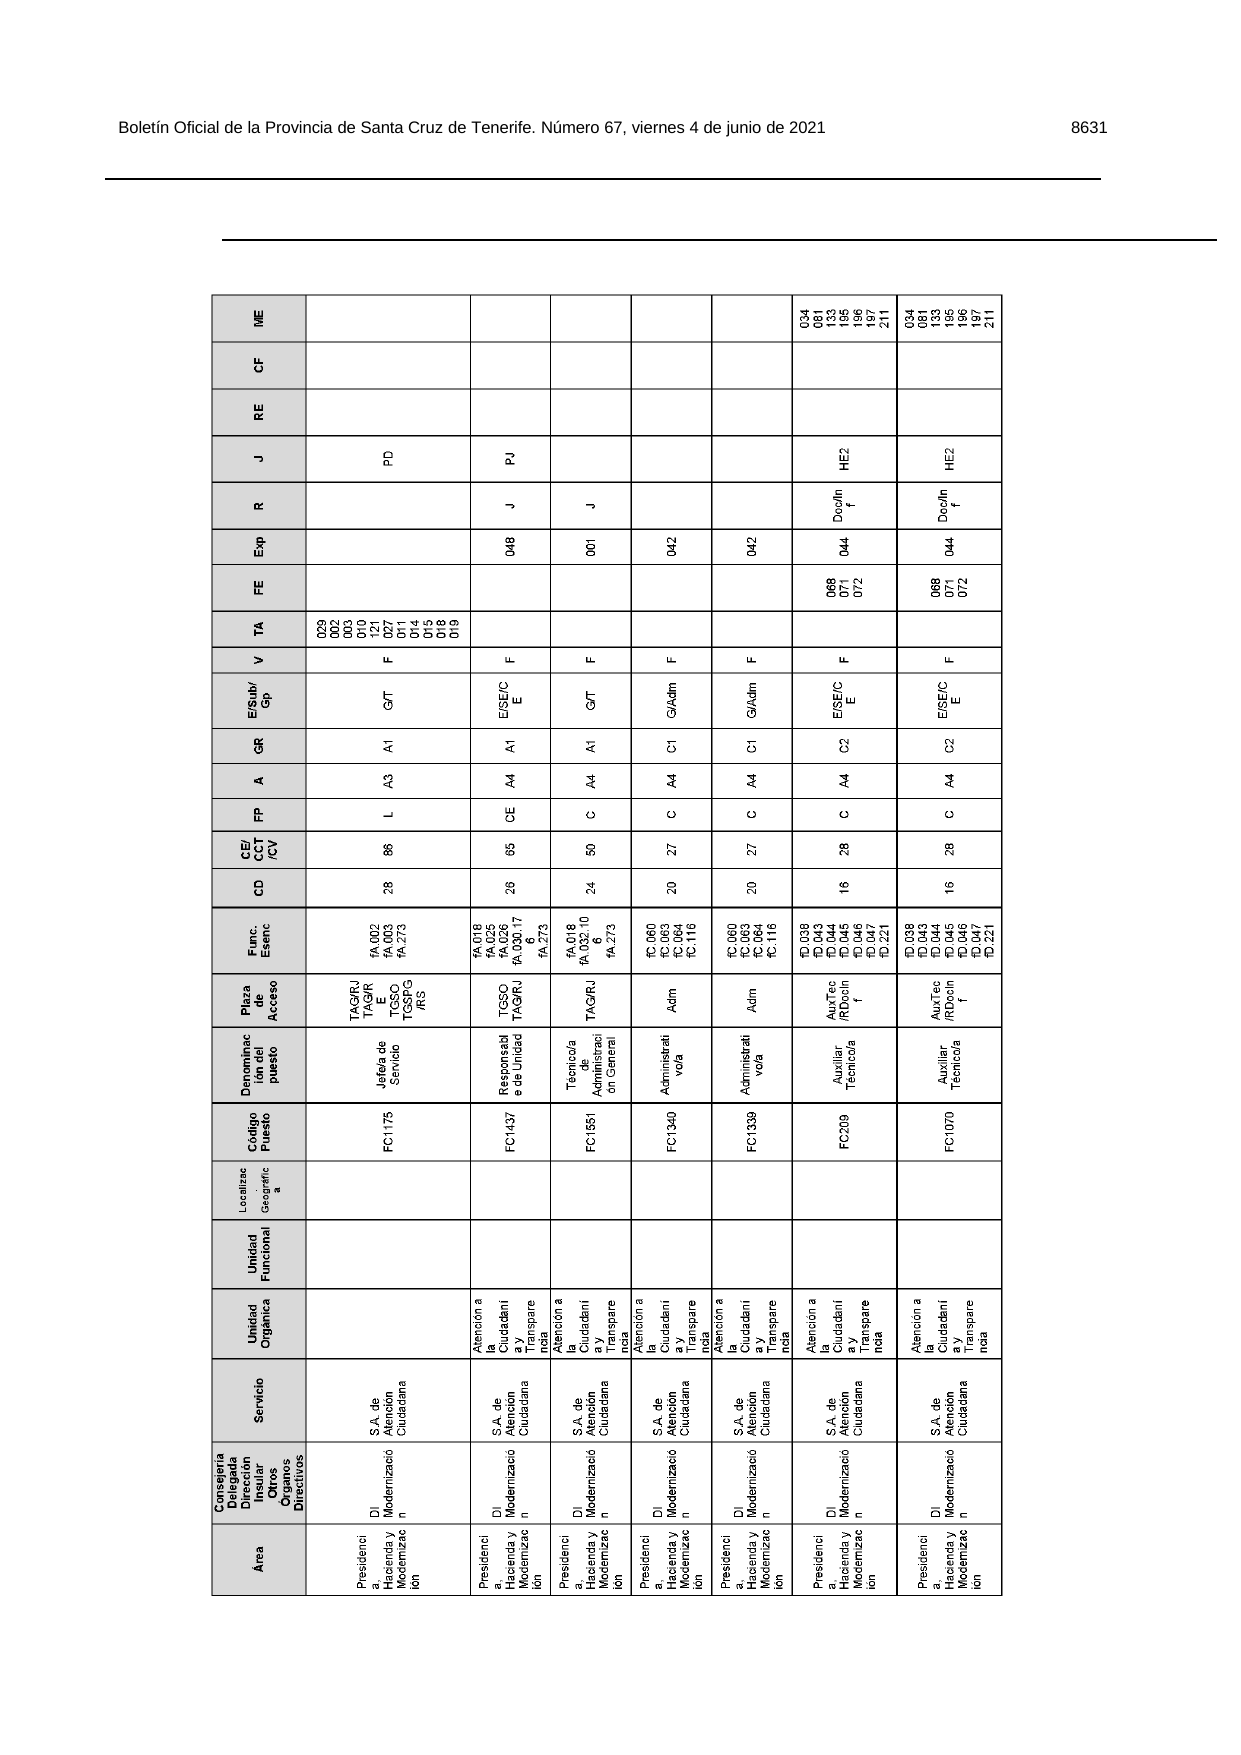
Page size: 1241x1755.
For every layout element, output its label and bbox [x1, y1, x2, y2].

picture [118, 274, 1100, 1664]
